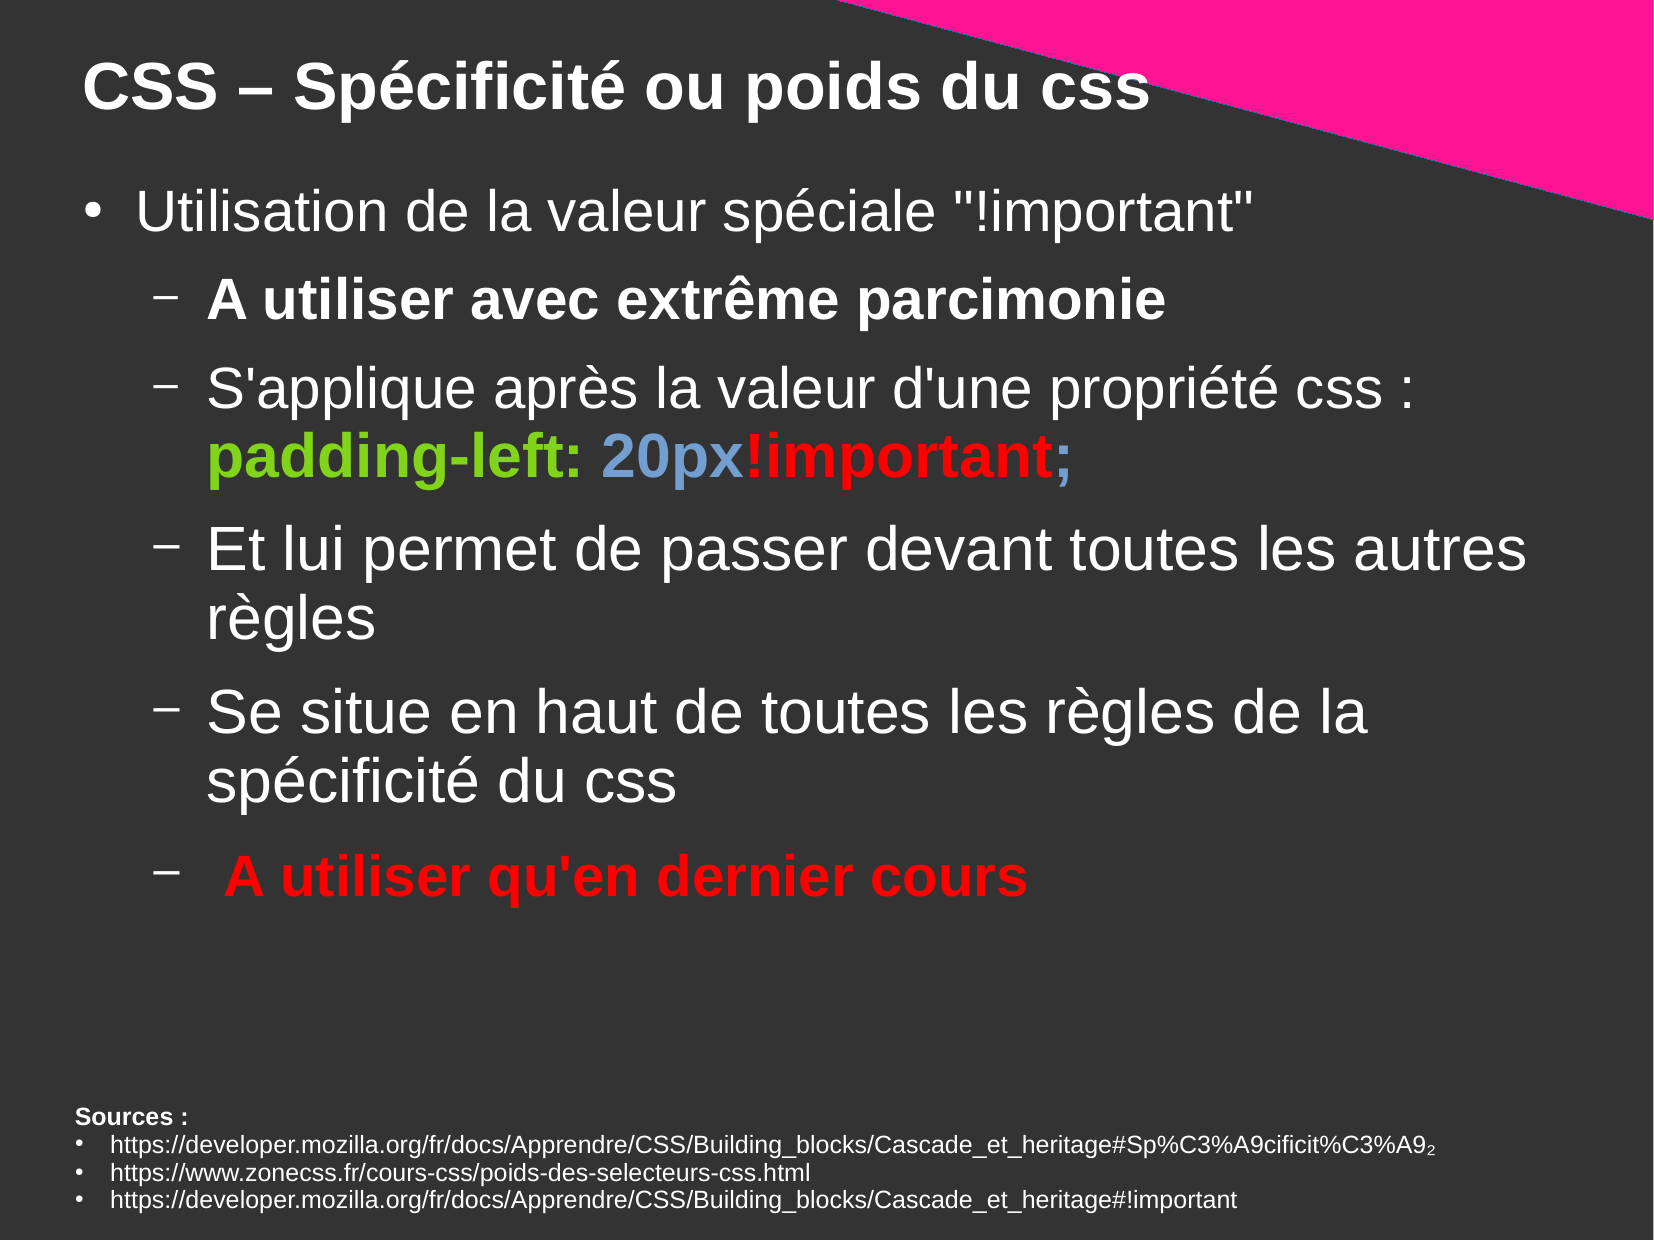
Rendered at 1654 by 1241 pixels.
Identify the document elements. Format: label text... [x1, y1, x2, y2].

text_box [837, 0, 1654, 220]
title CSS – Spécificité ou poids du css [82, 49, 1571, 162]
text_box Sources : https://developer.mozilla.org/fr/docs/Apprendre/CSS/Building_blocks/Cascade_et_heritage#Sp%C3%A9cificit%C3%A9₂ https://www.zonecss.fr/cours-css/poids-des-selecteurs-css.html https://developer.mozilla.org/fr/docs/Apprendre/CSS/Building_blocks/Cascade_et_heritage#!important [60, 1094, 1546, 1241]
list Utilisation de la valeur spéciale "!important" A utiliser avec extrême parcimonie S'applique après la valeur d'une propriété css : padding-left: 20px!important; Et lui permet de passer devant toutes les autres règles Se situe en haut de toutes les règles de la spécificité du css A utiliser qu'en dernier cours [64, 178, 1595, 967]
